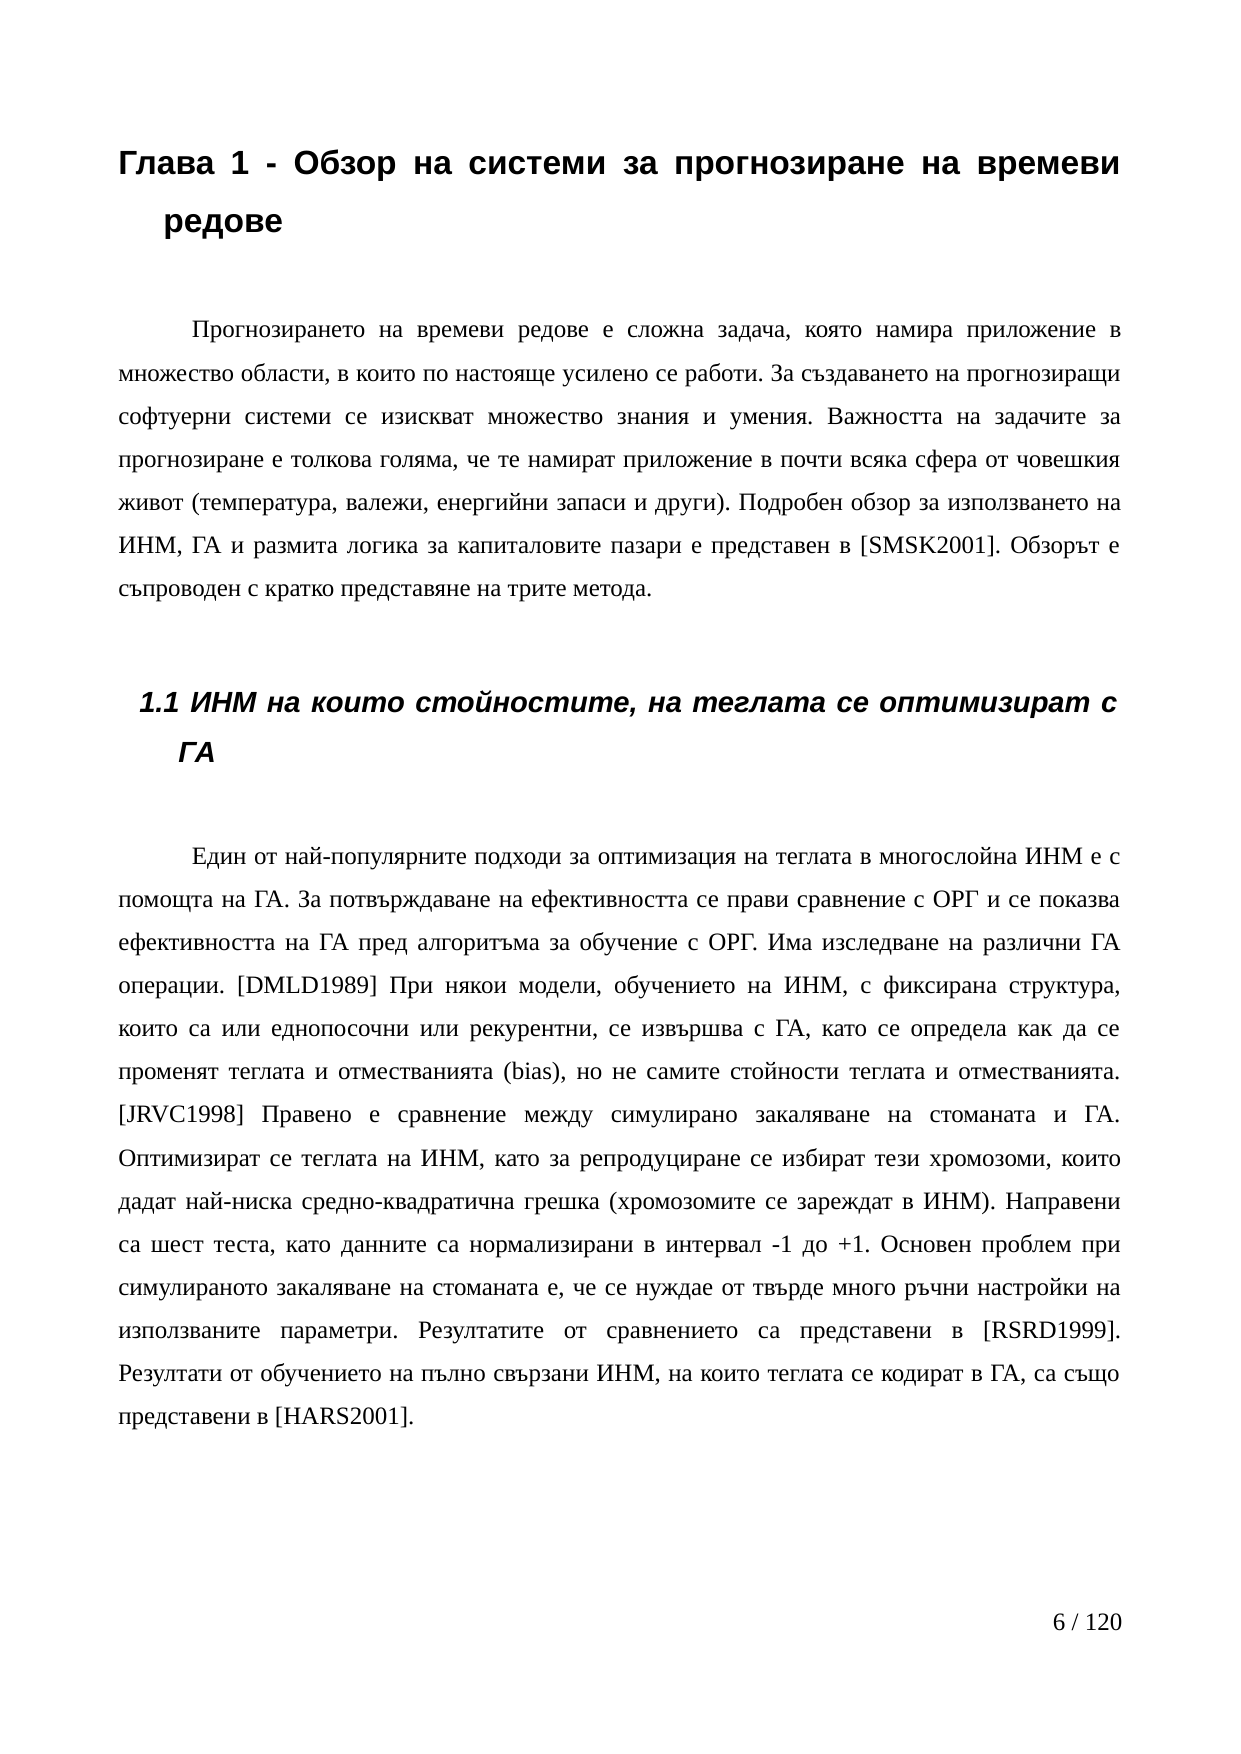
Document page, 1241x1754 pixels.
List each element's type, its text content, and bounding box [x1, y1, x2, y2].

subtitle 1.1 ИНМ на които стойностите, на теглата се оптимизират с ГА [118, 684, 1122, 768]
text Един от най-популярните подходи за оптимизация на теглата в многослойна ИНМ е с помощта на ГА. За потвърждаване на ефективността се прави сравнение с ОРГ и се показва ефективността на ГА пред алгоритъма за обучение с ОРГ. Има изследване на различни ГА операции. [DMLD1989] При някои модели, обучението на ИНМ, с фиксирана структура, които са или еднопосочни или рекурентни, се извършва с ГА, като се определа как да се променят теглата и отместванията (bias), но не самите стойности теглата и отместванията.[JRVC1998] Правено е сравнение между симулирано закаляване на стоманата и ГА. Оптимизират се теглата на ИНМ, като за репродуциране се избират тези хромозоми, които дадат най-ниска средно-квадратична грешка (хромозомите се зареждат в ИНМ). Направени са шест теста, като данните са нормализирани в интервал -1 до +1. Основен проблем при симулираното закаляване на стоманата е, че се нуждае от твърде много ръчни настройки на използваните параметри. Резултатите от сравнението са представени в [RSRD1999]. Резултати от обучението на пълно свързани ИНМ, на които теглата се кодират в ГА, са също представени в [HARS2001]. [118, 841, 1122, 1430]
text Прогнозирането на времеви редове е сложна задача, която намира приложение в множество области, в които по настояще усилено се работи. За създаването на прогнозиращи софтуерни системи се изискват множество знания и умения. Важността на задачите за прогнозиране е толкова голяма, че те намират приложение в почти всяка сфера от човешкия живот (температура, валежи, енергийни запаси и други). Подробен обзор за използването на ИНМ, ГА и размита логика за капиталовите пазари е представен в [SMSK2001]. Обзорът е съпроводен с кратко представяне на трите метода. [118, 314, 1122, 602]
subtitle Глава 1 - Обзор на системи за прогнозиране на времеви редове [118, 143, 1122, 240]
